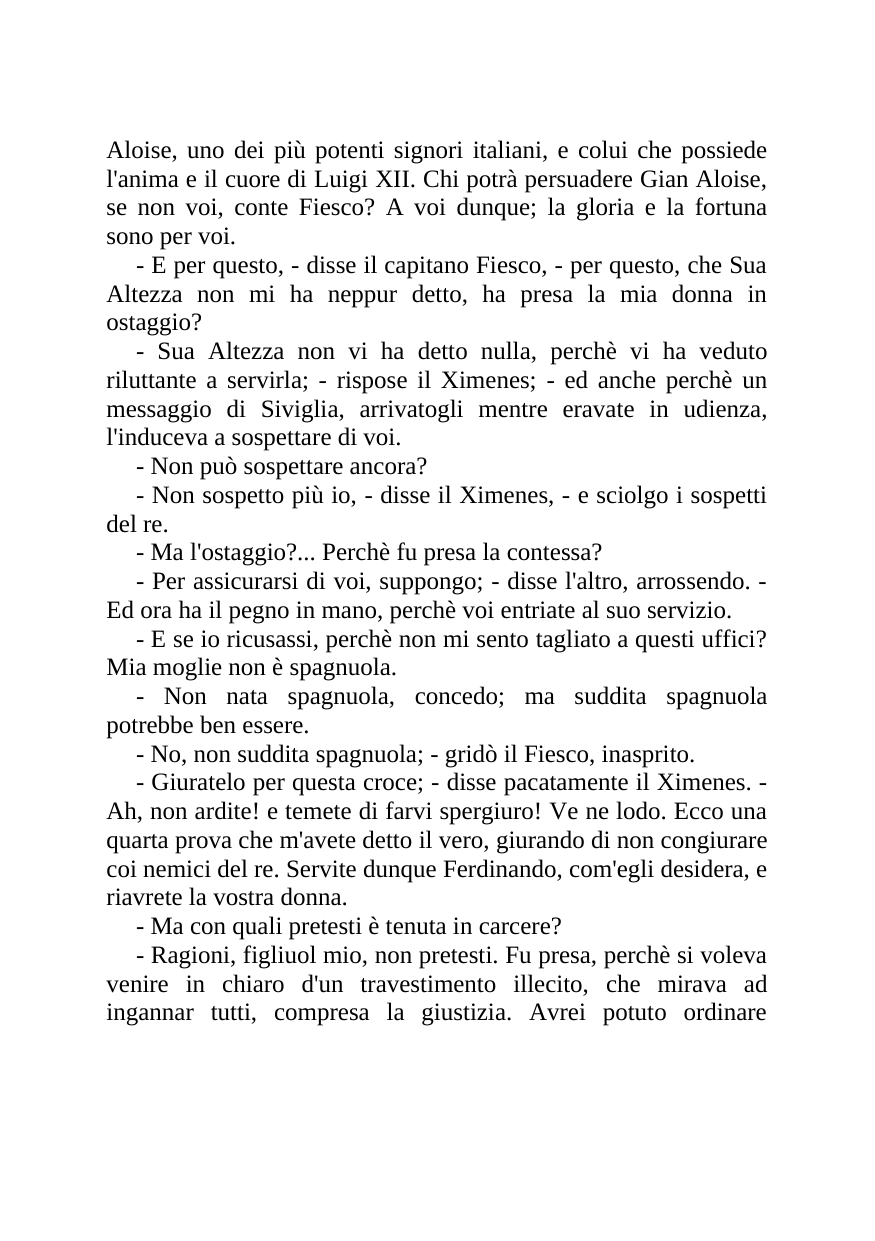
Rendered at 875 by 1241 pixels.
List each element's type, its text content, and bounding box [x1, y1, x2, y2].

text - Non sospetto più io, - disse il Ximenes, - e sciolgo i sospetti del re. [106, 480, 768, 537]
text - Ragioni, figliuol mio, non pretesti. Fu presa, perchè si voleva venire in chiaro d'un travestimento illecito, che mirava ad ingannar tutti, compresa la giustizia. Avrei potuto ordinare [106, 940, 768, 1026]
text - Giuratelo per questa croce; - disse pacatamente il Ximenes. - Ah, non ardite! e temete di farvi spergiuro! Ve ne lodo. Ecco una quarta prova che m'avete detto il vero, giurando di non congiurare coi nemici del re. Servite dunque Ferdinando, com'egli desidera, e riavrete la vostra donna. [106, 767, 768, 911]
text - E per questo, - disse il capitano Fiesco, - per questo, che Sua Altezza non mi ha neppur detto, ha presa la mia donna in ostaggio? [106, 250, 768, 336]
text - Non nata spagnuola, concedo; ma suddita spagnuola potrebbe ben essere. [106, 681, 768, 739]
text - Ma l'ostaggio?... Perchè fu presa la contessa? [106, 537, 768, 566]
text Aloise, uno dei più potenti signori italiani, e colui che possiede l'anima e il cuore di Luigi XII. Chi potrà persuadere Gian Aloise, se non voi, conte Fiesco? A voi dunque; la gloria e la fortuna sono per voi. [106, 135, 768, 250]
text - No, non suddita spagnuola; - gridò il Fiesco, inasprito. [106, 739, 768, 767]
text - Ma con quali pretesti è tenuta in carcere? [106, 911, 768, 940]
text - Non può sospettare ancora? [106, 451, 768, 480]
text - Per assicurarsi di voi, suppongo; - disse l'altro, arrossendo. - Ed ora ha il pegno in mano, perchè voi entriate al suo servizio. [106, 566, 768, 624]
text - E se io ricusassi, perchè non mi sento tagliato a questi uffici? Mia moglie non è spagnuola. [106, 624, 768, 681]
text - Sua Altezza non vi ha detto nulla, perchè vi ha veduto riluttante a servirla; - rispose il Ximenes; - ed anche perchè un messaggio di Siviglia, arrivatogli mentre eravate in udienza, l'induceva a sospettare di voi. [106, 336, 768, 451]
